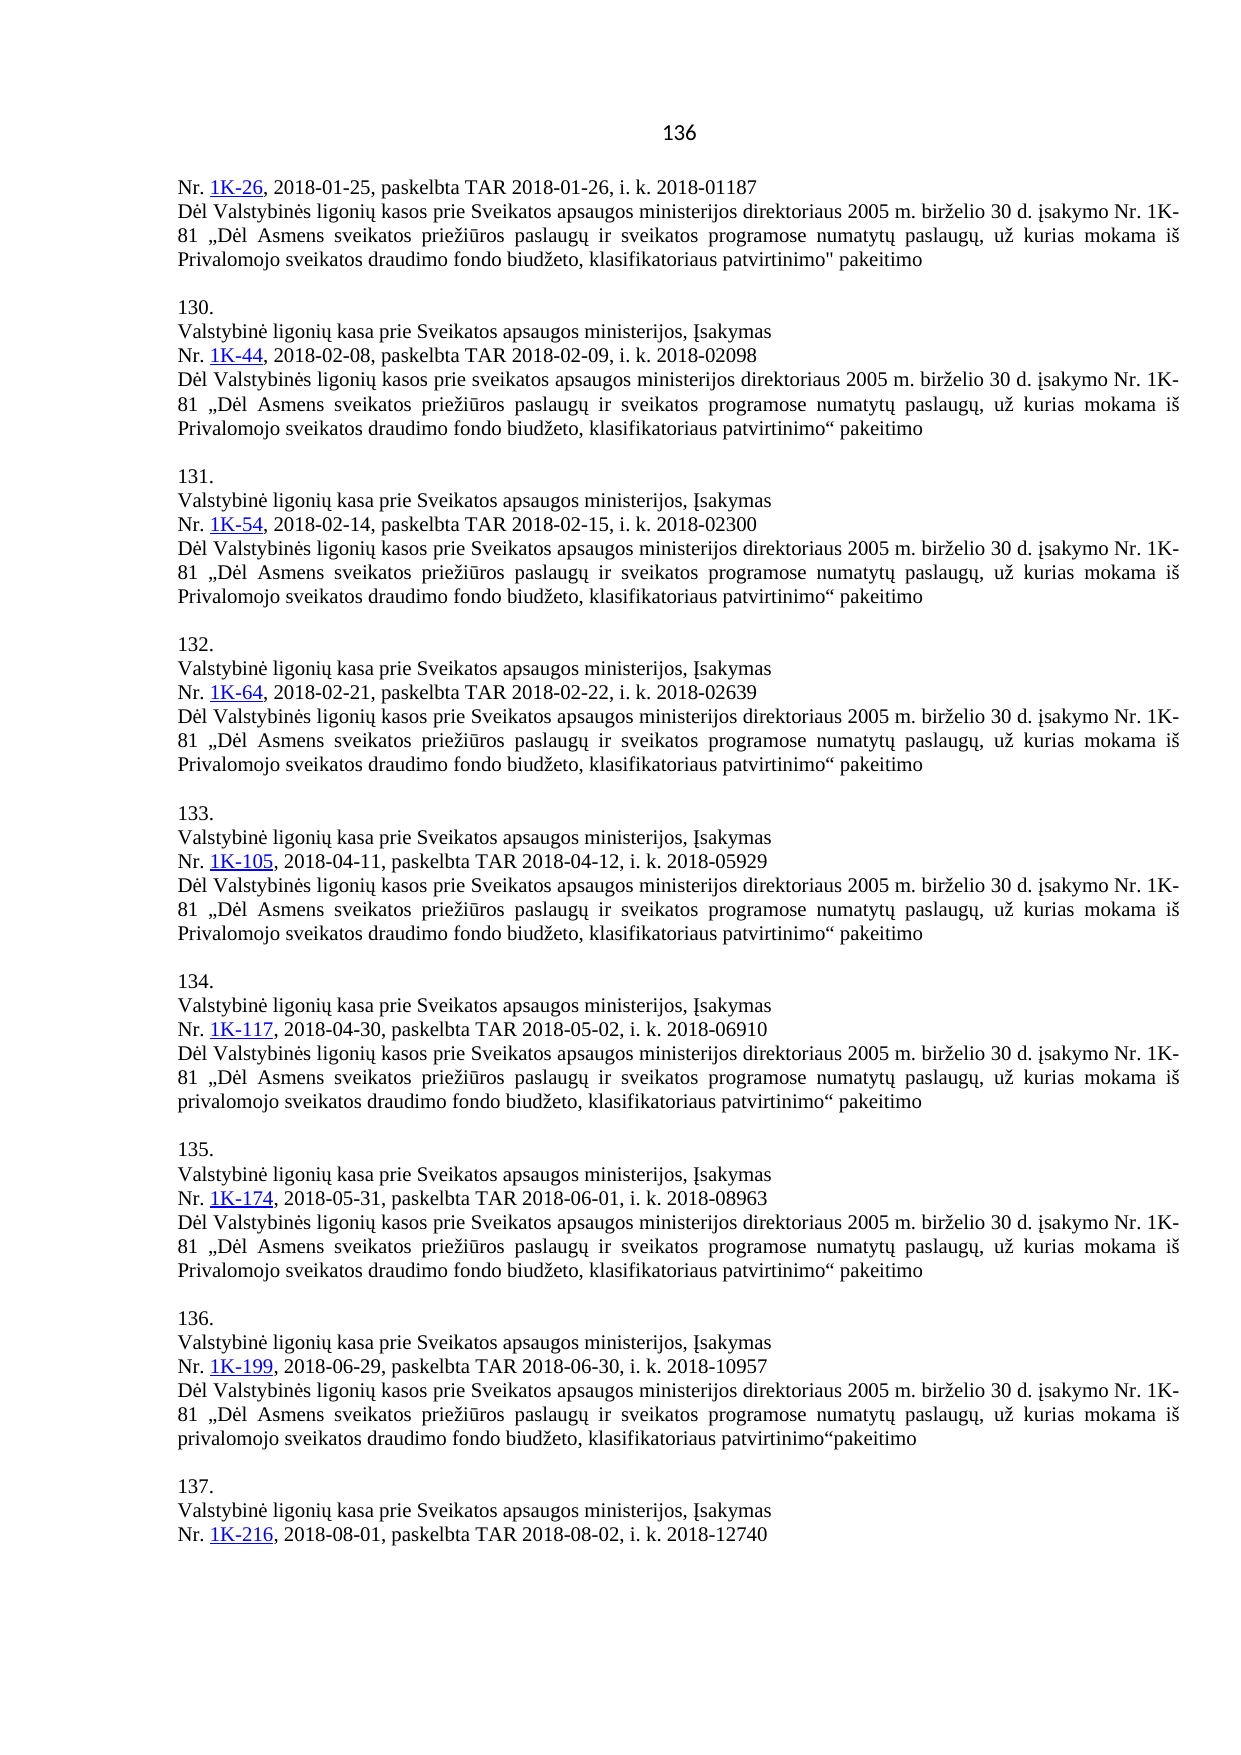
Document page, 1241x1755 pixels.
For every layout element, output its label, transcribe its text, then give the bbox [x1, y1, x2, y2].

text Nr. 1K-199, 2018-06-29, paskelbta TAR 2018-06-30, i. k. 2018-10957 [177, 1354, 1181, 1378]
text Nr. 1K-44, 2018-02-08, paskelbta TAR 2018-02-09, i. k. 2018-02098 [177, 343, 1181, 367]
text Nr. 1K-64, 2018-02-21, paskelbta TAR 2018-02-22, i. k. 2018-02639 [177, 680, 1181, 704]
text 132. [177, 632, 1181, 656]
text Valstybinė ligonių kasa prie Sveikatos apsaugos ministerijos, Įsakymas [177, 824, 1181, 849]
text Dėl Valstybinės ligonių kasos prie Sveikatos apsaugos ministerijos direktoriaus 2005 m. birželio 30 d. įsakymo Nr. 1K-81 „Dėl Asmens sveikatos priežiūros paslaugų ir sveikatos programose numatytų paslaugų, už kurias mokama iš Privalomojo sveikatos draudimo fondo biudžeto, klasifikatoriaus patvirtinimo“ pakeitimo [177, 536, 1181, 608]
text Nr. 1K-54, 2018-02-14, paskelbta TAR 2018-02-15, i. k. 2018-02300 [177, 512, 1181, 536]
text 134. [177, 969, 1181, 993]
text Valstybinė ligonių kasa prie Sveikatos apsaugos ministerijos, Įsakymas [177, 488, 1181, 512]
text Dėl Valstybinės ligonių kasos prie sveikatos apsaugos ministerijos direktoriaus 2005 m. birželio 30 d. įsakymo Nr. 1K-81 „Dėl Asmens sveikatos priežiūros paslaugų ir sveikatos programose numatytų paslaugų, už kurias mokama iš Privalomojo sveikatos draudimo fondo biudžeto, klasifikatoriaus patvirtinimo“ pakeitimo [177, 367, 1181, 439]
text 137. [177, 1474, 1181, 1498]
text 135. [177, 1137, 1181, 1161]
text Valstybinė ligonių kasa prie Sveikatos apsaugos ministerijos, Įsakymas [177, 1161, 1181, 1186]
text Nr. 1K-216, 2018-08-01, paskelbta TAR 2018-08-02, i. k. 2018-12740 [177, 1522, 1181, 1546]
text Nr. 1K-117, 2018-04-30, paskelbta TAR 2018-05-02, i. k. 2018-06910 [177, 1017, 1181, 1041]
text Nr. 1K-105, 2018-04-11, paskelbta TAR 2018-04-12, i. k. 2018-05929 [177, 849, 1181, 873]
text Valstybinė ligonių kasa prie Sveikatos apsaugos ministerijos, Įsakymas [177, 1330, 1181, 1354]
text Valstybinė ligonių kasa prie Sveikatos apsaugos ministerijos, Įsakymas [177, 656, 1181, 680]
text 130. [177, 295, 1181, 319]
text Valstybinė ligonių kasa prie Sveikatos apsaugos ministerijos, Įsakymas [177, 319, 1181, 343]
text Dėl Valstybinės ligonių kasos prie Sveikatos apsaugos ministerijos direktoriaus 2005 m. birželio 30 d. įsakymo Nr. 1K-81 „Dėl Asmens sveikatos priežiūros paslaugų ir sveikatos programose numatytų paslaugų, už kurias mokama iš privalomojo sveikatos draudimo fondo biudžeto, klasifikatoriaus patvirtinimo“ pakeitimo [177, 1041, 1181, 1113]
text Dėl Valstybinės ligonių kasos prie Sveikatos apsaugos ministerijos direktoriaus 2005 m. birželio 30 d. įsakymo Nr. 1K-81 „Dėl Asmens sveikatos priežiūros paslaugų ir sveikatos programose numatytų paslaugų, už kurias mokama iš privalomojo sveikatos draudimo fondo biudžeto, klasifikatoriaus patvirtinimo“pakeitimo [177, 1378, 1181, 1450]
text 133. [177, 801, 1181, 824]
text 131. [177, 464, 1181, 488]
text Dėl Valstybinės ligonių kasos prie Sveikatos apsaugos ministerijos direktoriaus 2005 m. birželio 30 d. įsakymo Nr. 1K-81 „Dėl Asmens sveikatos priežiūros paslaugų ir sveikatos programose numatytų paslaugų, už kurias mokama iš Privalomojo sveikatos draudimo fondo biudžeto, klasifikatoriaus patvirtinimo“ pakeitimo [177, 704, 1181, 776]
text Valstybinė ligonių kasa prie Sveikatos apsaugos ministerijos, Įsakymas [177, 1498, 1181, 1522]
text Dėl Valstybinės ligonių kasos prie Sveikatos apsaugos ministerijos direktoriaus 2005 m. birželio 30 d. įsakymo Nr. 1K-81 „Dėl Asmens sveikatos priežiūros paslaugų ir sveikatos programose numatytų paslaugų, už kurias mokama iš Privalomojo sveikatos draudimo fondo biudžeto, klasifikatoriaus patvirtinimo“ pakeitimo [177, 1209, 1181, 1282]
text Nr. 1K-174, 2018-05-31, paskelbta TAR 2018-06-01, i. k. 2018-08963 [177, 1186, 1181, 1209]
text 136. [177, 1306, 1181, 1330]
text Valstybinė ligonių kasa prie Sveikatos apsaugos ministerijos, Įsakymas [177, 993, 1181, 1017]
text Dėl Valstybinės ligonių kasos prie Sveikatos apsaugos ministerijos direktoriaus 2005 m. birželio 30 d. įsakymo Nr. 1K-81 „Dėl Asmens sveikatos priežiūros paslaugų ir sveikatos programose numatytų paslaugų, už kurias mokama iš Privalomojo sveikatos draudimo fondo biudžeto, klasifikatoriaus patvirtinimo" pakeitimo [177, 199, 1181, 271]
text Nr. 1K-26, 2018-01-25, paskelbta TAR 2018-01-26, i. k. 2018-01187 [177, 175, 1181, 199]
text Dėl Valstybinės ligonių kasos prie Sveikatos apsaugos ministerijos direktoriaus 2005 m. birželio 30 d. įsakymo Nr. 1K-81 „Dėl Asmens sveikatos priežiūros paslaugų ir sveikatos programose numatytų paslaugų, už kurias mokama iš Privalomojo sveikatos draudimo fondo biudžeto, klasifikatoriaus patvirtinimo“ pakeitimo [177, 873, 1181, 945]
